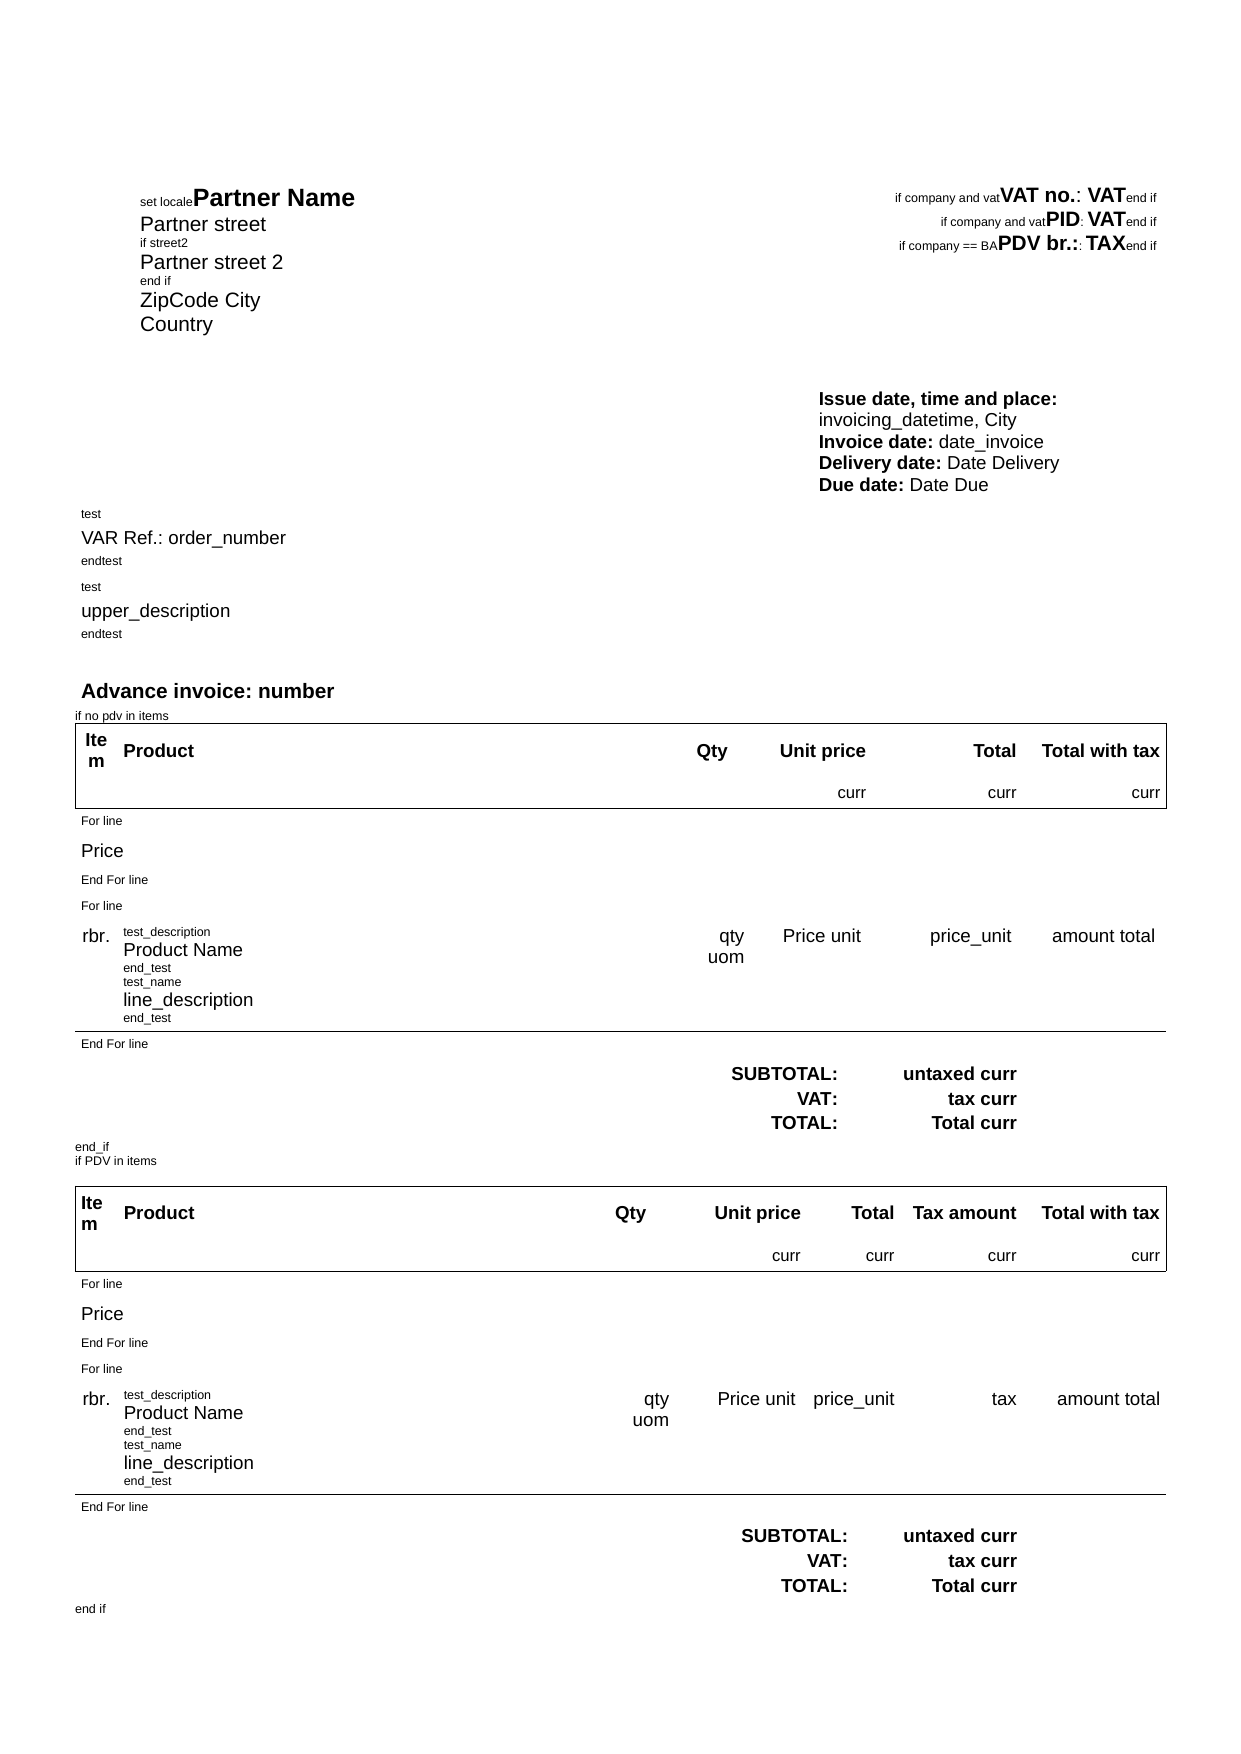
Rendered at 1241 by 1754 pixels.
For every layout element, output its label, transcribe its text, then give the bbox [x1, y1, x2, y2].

table_cell rbr. [75, 919, 117, 1031]
table_cell curr [900, 1240, 1022, 1271]
table_header [1022, 1057, 1165, 1139]
table_header Qty [609, 1187, 674, 1240]
table_header Item [76, 724, 117, 778]
table_cell amount total [1022, 1382, 1166, 1494]
table_cell price_unit [806, 1382, 900, 1494]
table_cell [1022, 1356, 1166, 1382]
table_cell Price [75, 1297, 1022, 1330]
text if PDV in items [75, 1154, 1165, 1168]
table_cell endtest [75, 621, 1162, 647]
table_header Total [806, 1187, 900, 1240]
table_cell [117, 778, 674, 808]
table_header SUBTOTAL: VAT: TOTAL: [75, 1057, 843, 1139]
table_cell VAR Ref.: order_number [75, 527, 1162, 548]
table_header Product [117, 724, 674, 778]
table_header [1023, 1520, 1165, 1602]
table_cell [76, 778, 117, 808]
table_cell curr [675, 1240, 806, 1271]
table_cell [1022, 1032, 1166, 1057]
table_cell End For line [75, 1330, 1022, 1356]
table_cell [1022, 1330, 1166, 1356]
table_cell test [75, 574, 1162, 600]
table_cell qty uom [609, 1382, 674, 1494]
table_cell endtest [75, 548, 1162, 574]
table_cell For line [75, 809, 1022, 834]
table_cell curr [1022, 778, 1166, 808]
table_cell [75, 647, 1162, 673]
table_cell [76, 1240, 118, 1271]
table_header Total [872, 724, 1022, 778]
table_cell Price unit [750, 919, 872, 1031]
table_cell test_description Product Name end_test test_name line_description end_test [117, 919, 674, 1031]
table_cell [1022, 867, 1166, 893]
table_cell Issue date, time and place: invoicing_datetime, City Invoice date: date_invoice Delivery date: Date Delivery Due date: Date Due [813, 295, 1162, 501]
table_cell tax [900, 1382, 1022, 1494]
table_header untaxed curr tax curr Total curr [844, 1057, 1022, 1139]
text end_if [75, 1139, 1165, 1154]
table_cell upper_description [75, 600, 1162, 621]
table_cell [1022, 1297, 1166, 1330]
table_cell [609, 1240, 674, 1271]
table_cell [118, 1240, 609, 1271]
table_cell For line [75, 893, 1022, 919]
table_cell [675, 778, 750, 808]
table_header if company and vatVAT no.: VATend if if company and vatPID: VATend if if company == BAPDV br.:: TAXend if [813, 177, 1162, 295]
table_cell qty uom [675, 919, 750, 1031]
table_cell [1022, 1272, 1166, 1297]
table_header Unit price [750, 724, 872, 778]
table_header Item [76, 1187, 118, 1240]
table_header set localePartner Name Partner street if street2 Partner street 2 end if ZipCode City Country [134, 177, 813, 501]
table_header [75, 177, 134, 501]
table_cell test_description Product Name end_test test_name line_description end_test [118, 1382, 609, 1494]
table_cell Price unit [675, 1382, 806, 1494]
table_cell End For line [75, 1032, 1022, 1057]
table_header Unit price [675, 1187, 806, 1240]
table_cell [1022, 834, 1166, 867]
table_header Tax amount [900, 1187, 1022, 1240]
table_cell End For line [75, 1495, 1022, 1519]
table_header Total with tax [1022, 724, 1166, 778]
table_header SUBTOTAL: VAT: TOTAL: [75, 1520, 853, 1602]
text end if [75, 1602, 1165, 1617]
table_cell [1022, 1495, 1166, 1519]
table_cell For line [75, 1272, 1022, 1297]
table_cell amount total [1022, 919, 1166, 1031]
table_cell [1022, 893, 1166, 919]
table_cell Price [75, 834, 1022, 867]
table_cell price_unit [872, 919, 1022, 1031]
table_header Qty [675, 724, 750, 778]
table_cell rbr. [75, 1382, 118, 1494]
table_cell [1022, 809, 1166, 834]
table_header untaxed curr tax curr Total curr [854, 1520, 1022, 1602]
table_header Total with tax [1022, 1187, 1166, 1240]
table_cell curr [750, 778, 872, 808]
table_cell curr [1022, 1240, 1166, 1271]
table_header Product [118, 1187, 609, 1240]
text if no pdv in items [75, 708, 1138, 723]
table_cell End For line [75, 867, 1022, 893]
table_cell Advance invoice: number [75, 673, 1162, 708]
table_header test [75, 501, 1162, 527]
table_cell For line [75, 1356, 1022, 1382]
table_cell curr [806, 1240, 900, 1271]
table_cell curr [872, 778, 1022, 808]
